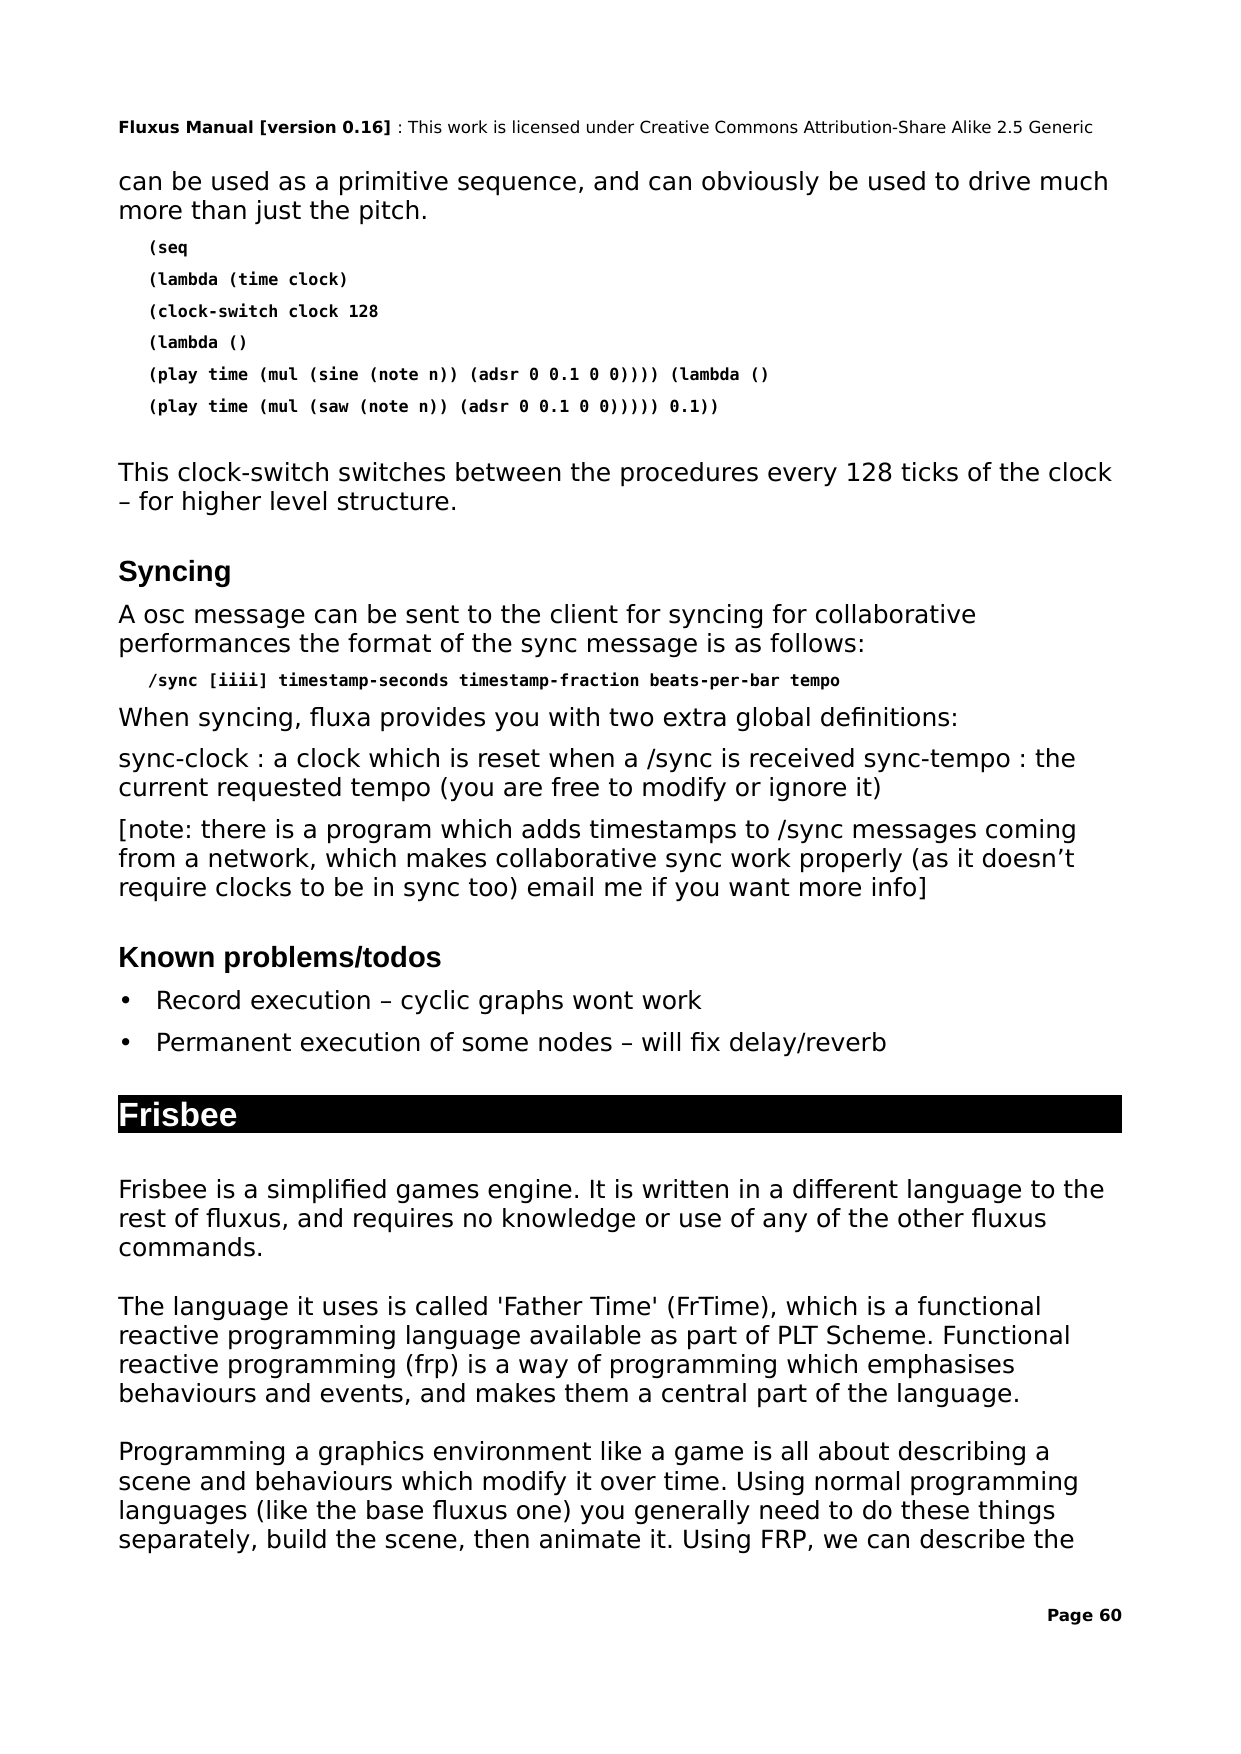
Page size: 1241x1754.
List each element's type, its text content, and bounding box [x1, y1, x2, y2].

text (seq [148, 238, 1122, 257]
text Programming a graphics environment like a game is all about describing a scene and behaviours which modify it over time. Using normal programming languages (like the base fluxus one) you generally need to do these things separately, build the scene, then animate it. Using FRP, we can describe the [118, 1437, 1122, 1554]
text sync-clock : a clock which is reset when a /sync is received sync-tempo : the current requested tempo (you are free to modify or ignore it) [118, 744, 1122, 803]
text Frisbee is a simplified games engine. It is written in a different language to the [118, 1175, 1122, 1204]
text (play time (mul (sine (note n)) (adsr 0 0.1 0 0)))) (lambda () [148, 365, 1122, 385]
text /sync [iiii] timestamp-seconds timestamp-fraction beats-per-bar tempo [148, 671, 1122, 690]
text When syncing, fluxa provides you with two extra global definitions: [118, 703, 1122, 732]
text (lambda (time clock) [148, 270, 1122, 289]
text (clock-switch clock 128 [148, 302, 1122, 321]
text (lambda () [148, 333, 1122, 353]
list • Record execution – cyclic graphs wont work [118, 986, 1122, 1016]
text The language it uses is called 'Father Time' (FrTime), which is a functional reactive programming language available as part of PLT Scheme. Functional reactive programming (frp) is a way of programming which emphasises behaviours and events, and makes them a central part of the language. [118, 1292, 1122, 1408]
subtitle Frisbee [118, 1095, 1122, 1133]
text A osc message can be sent to the client for syncing for collaborative performances the format of the sync message is as follows: [118, 600, 1122, 658]
subtitle Syncing [118, 554, 1122, 588]
text rest of fluxus, and requires no knowledge or use of any of the other fluxus commands. [118, 1204, 1122, 1262]
text can be used as a primitive sequence, and can obviously be used to drive much more than just the pitch. [118, 167, 1122, 225]
subtitle Known problems/todos [118, 940, 1122, 974]
text [note: there is a program which adds timestamps to /sync messages coming from a network, which makes collaborative sync work properly (as it doesn’t require clocks to be in sync too) email me if you want more info] [118, 815, 1122, 903]
list • Permanent execution of some nodes – will fix delay/reverb [118, 1028, 1122, 1057]
text This clock-switch switches between the procedures every 128 ticks of the clock – for higher level structure. [118, 458, 1122, 517]
text (play time (mul (saw (note n)) (adsr 0 0.1 0 0))))) 0.1)) [148, 397, 1122, 417]
